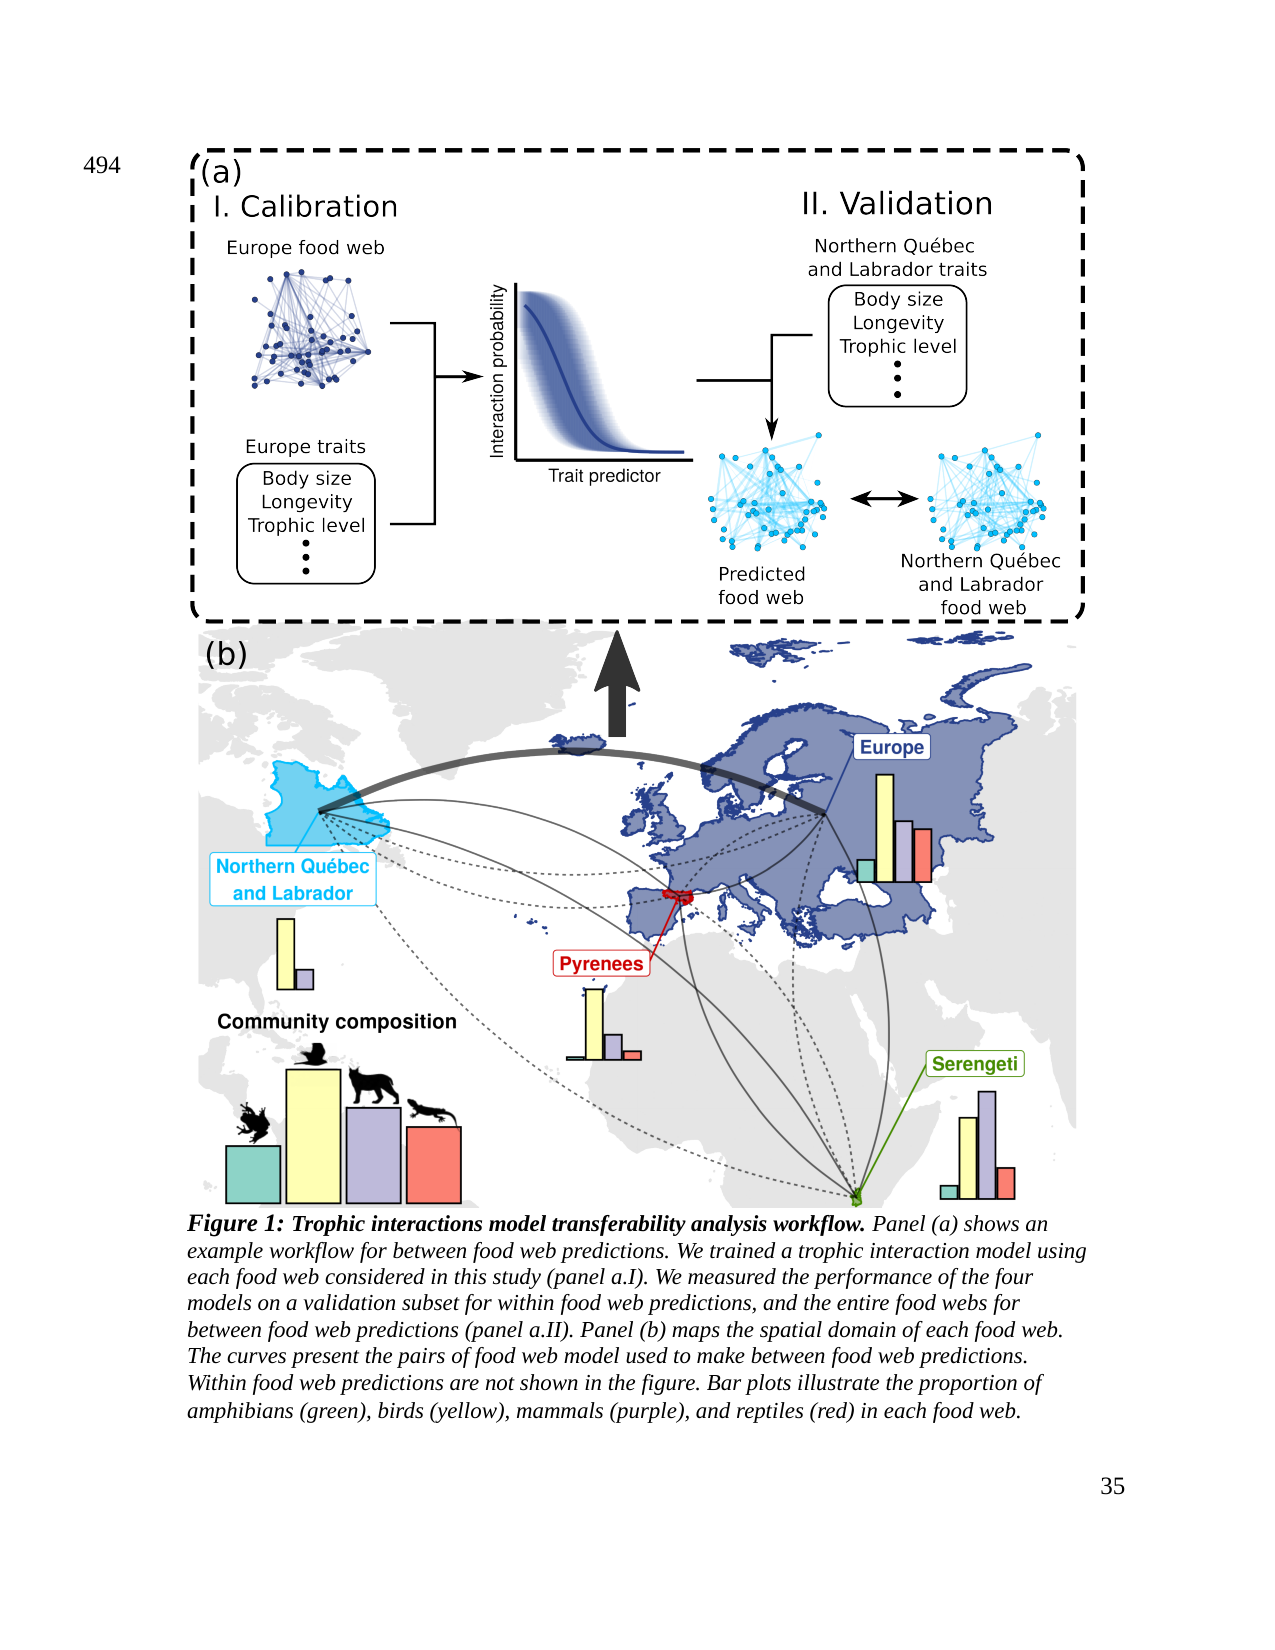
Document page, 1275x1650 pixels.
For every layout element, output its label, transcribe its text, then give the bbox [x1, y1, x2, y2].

picture [190, 148, 1085, 1208]
text Figure 1: Trophic interactions model transferability analysis workflow. Panel (a) shows an example workflow for between food web predictions. We trained a trophic interaction model using each food web considered in this study (panel a.I). We measured the performance of the four models on a validation subset for within food web predictions, and the entire food webs for between food web predictions (panel a.II). Panel (b) maps the spatial domain of each food web. The curves present the pairs of food web model used to make between food web predictions. Within food web predictions are not shown in the figure. Bar plots illustrate the proportion of amphibians (green), birds (yellow), mammals (purple), and reptiles (red) in each food web. [187, 161, 1088, 1424]
